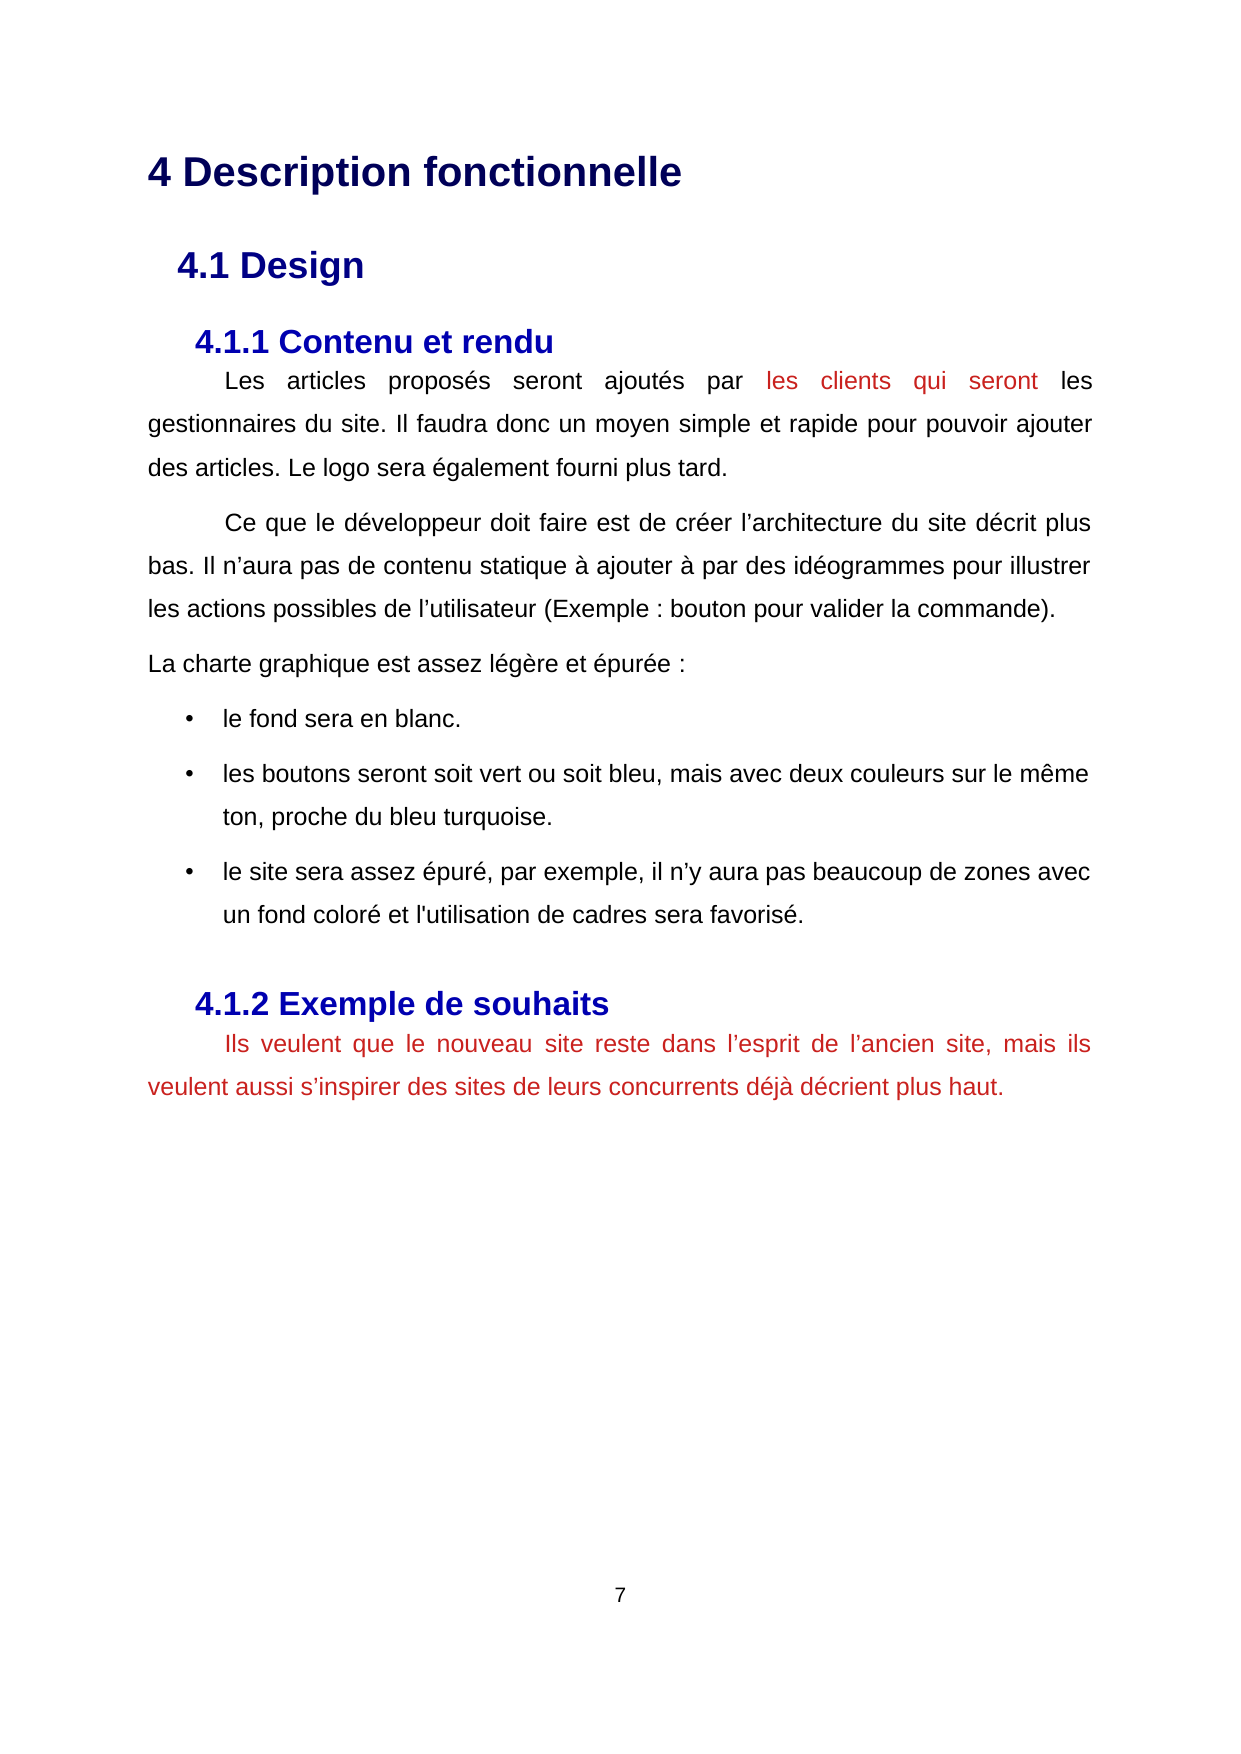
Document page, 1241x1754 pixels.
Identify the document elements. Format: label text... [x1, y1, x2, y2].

subtitle Contenu et rendu [148, 322, 1093, 360]
text Ce que le développeur doit faire est de créer l’architecture du site décrit plus bas. Il n’aura pas de contenu statique à ajouter à par des idéogrammes pour illustrer les actions possibles de l’utilisateur (Exemple : bouton pour valider la commande). [148, 507, 1093, 622]
text La charte graphique est assez légère et épurée : [148, 649, 1093, 677]
list le site sera assez épuré, par exemple, il n’y aura pas beaucoup de zones avec un fond coloré et l'utilisation de cadres sera favorisé. [185, 857, 1093, 929]
list les boutons seront soit vert ou soit bleu, mais avec deux couleurs sur le même ton, proche du bleu turquoise. [185, 758, 1093, 831]
text Ils veulent que le nouveau site reste dans l’esprit de l’ancien site, mais ils veulent aussi s’inspirer des sites de leurs concurrents déjà décrient plus haut. [148, 1029, 1093, 1101]
text Les articles proposés seront ajoutés par les clients qui seront les gestionnaires du site. Il faudra donc un moyen simple et rapide pour pouvoir ajouter des articles. Le logo sera également fourni plus tard. [148, 366, 1093, 481]
list le fond sera en blanc. [185, 703, 1093, 732]
subtitle Exemple de souhaits [148, 984, 1093, 1023]
subtitle Description fonctionnelle [148, 148, 1093, 196]
subtitle Design [148, 243, 1093, 287]
